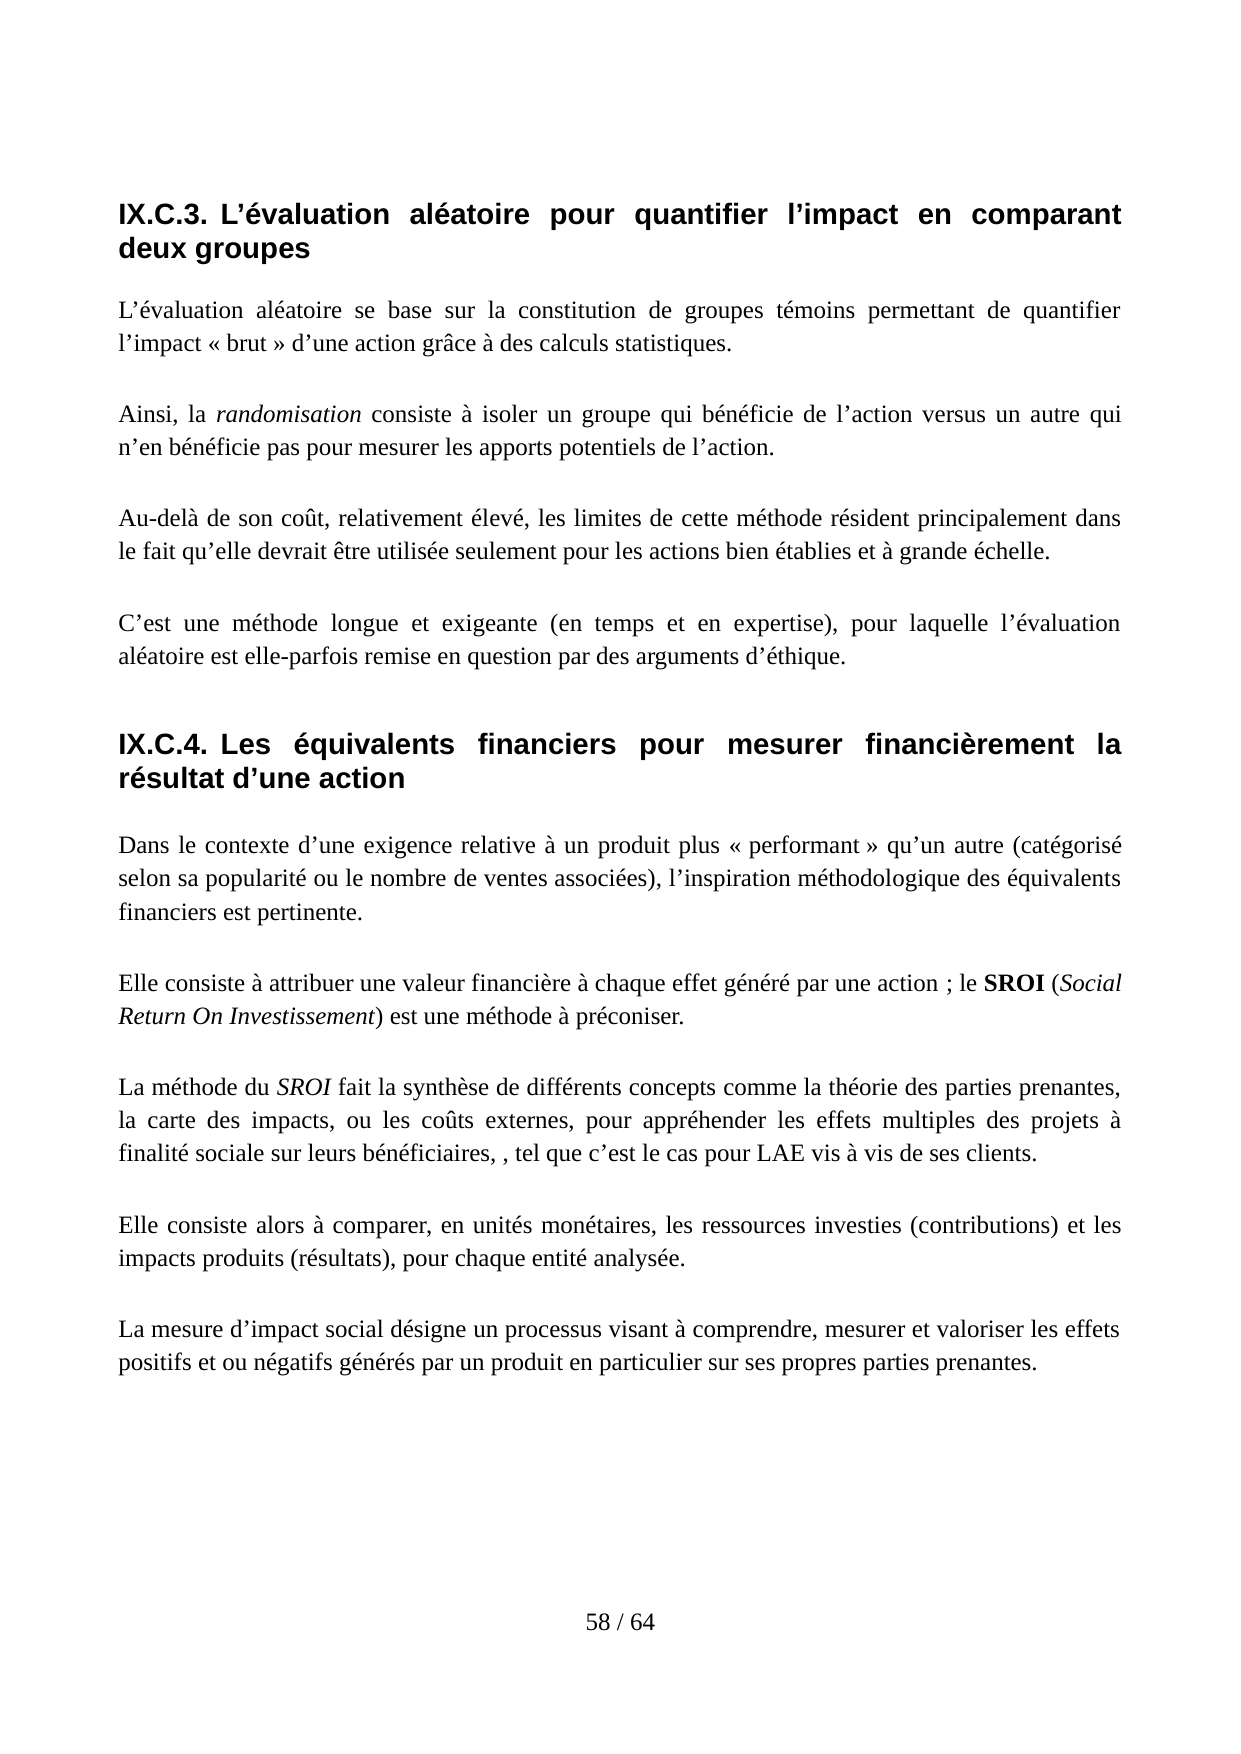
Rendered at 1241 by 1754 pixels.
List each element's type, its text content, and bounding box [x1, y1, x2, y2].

text Au-delà de son coût, relativement élevé, les limites de cette méthode résident principalement dans le fait qu’elle devrait être utilisée seulement pour les actions bien établies et à grande échelle. [118, 503, 1122, 565]
text L’évaluation aléatoire se base sur la constitution de groupes témoins permettant de quantifier l’impact « brut » d’une action grâce à des calculs statistiques. [118, 295, 1122, 356]
text Elle consiste à attribuer une valeur financière à chaque effet généré par une action ; le SROI (Social Return On Investissement) est une méthode à préconiser. [118, 968, 1122, 1030]
subtitle Les équivalents financiers pour mesurer financièrement la résultat d’une action [118, 727, 1122, 794]
text Dans le contexte d’une exigence relative à un produit plus « performant » qu’un autre (catégorisé selon sa popularité ou le nombre de ventes associées), l’inspiration méthodologique des équivalents financiers est pertinente. [118, 831, 1122, 925]
text La méthode du SROI fait la synthèse de différents concepts comme la théorie des parties prenantes, la carte des impacts, ou les coûts externes, pour appréhender les effets multiples des projets à finalité sociale sur leurs bénéficiaires, , tel que c’est le cas pour LAE vis à vis de ses clients. [118, 1072, 1122, 1167]
text C’est une méthode longue et exigeante (en temps et en expertise), pour laquelle l’évaluation aléatoire est elle-parfois remise en question par des arguments d’éthique. [118, 608, 1122, 669]
text La mesure d’impact social désigne un processus visant à comprendre, mesurer et valoriser les effets positifs et ou négatifs générés par un produit en particulier sur ses propres parties prenantes. [118, 1314, 1122, 1376]
subtitle L’évaluation aléatoire pour quantifier l’impact en comparant deux groupes [118, 197, 1122, 264]
text Ainsi, la randomisation consiste à isoler un groupe qui bénéficie de l’action versus un autre qui n’en bénéficie pas pour mesurer les apports potentiels de l’action. [118, 399, 1122, 461]
text Elle consiste alors à comparer, en unités monétaires, les ressources investies (contributions) et les impacts produits (résultats), pour chaque entité analysée. [118, 1210, 1122, 1271]
